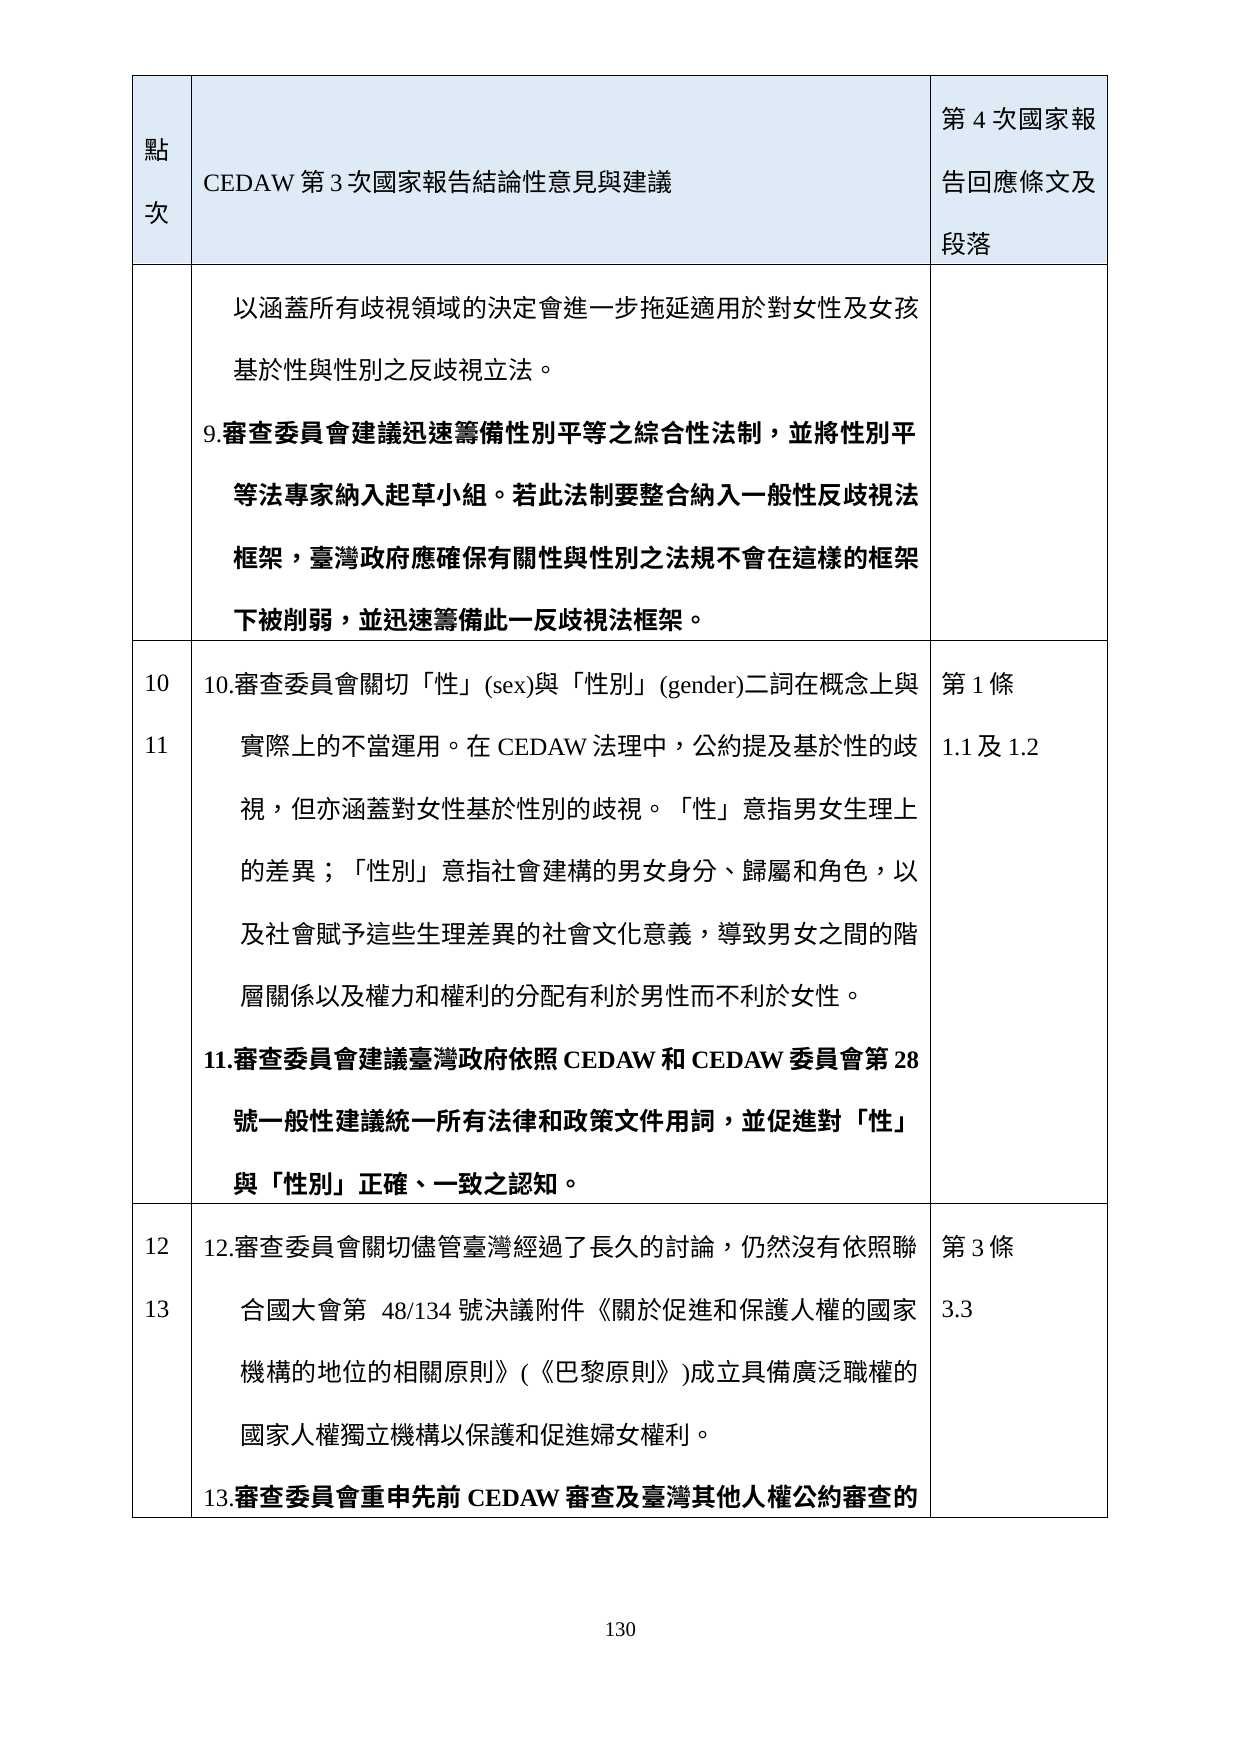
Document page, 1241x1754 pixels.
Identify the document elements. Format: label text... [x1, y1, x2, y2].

table_cell 第3條 3.3 [931, 1204, 1107, 1517]
table_cell [133, 265, 191, 639]
table_cell 以涵蓋所有歧視領域的決定會進一步拖延適用於對女性及女孩基於性與性別之反歧視立法。 9.審查委員會建議迅速籌備性別平等之綜合性法制，並將性別平等法專家納入起草小組。若此法制要整合納入一般性反歧視法框架，臺灣政府應確保有關性與性別之法規不會在這樣的框架下被削弱，並迅速籌備此一反歧視法框架。 [192, 265, 930, 639]
table_header CEDAW第3次國家報告結論性意見與建議 [192, 76, 930, 263]
table_cell 10 11 [133, 641, 191, 1203]
table_header 點次 [133, 76, 191, 263]
table_cell 12 13 [133, 1204, 191, 1517]
table_cell [931, 265, 1107, 639]
table_cell 12.審查委員會關切儘管臺灣經過了長久的討論，仍然沒有依照聯合國大會第 48/134 號決議附件《關於促進和保護人權的國家機構的地位的相關原則》(《巴黎原則》)成立具備廣泛職權的國家人權獨立機構以保護和促進婦女權利。 13.審查委員會重申先前CEDAW審查及臺灣其他人權公約審查的 [192, 1204, 930, 1517]
table_cell 第1條 1.1及1.2 [931, 641, 1107, 1203]
table_cell 10.審查委員會關切「性」(sex)與「性別」(gender)二詞在概念上與實際上的不當運用。在CEDAW法理中，公約提及基於性的歧視，但亦涵蓋對女性基於性別的歧視。「性」意指男女生理上的差異；「性別」意指社會建構的男女身分、歸屬和角色，以及社會賦予這些生理差異的社會文化意義，導致男女之間的階層關係以及權力和權利的分配有利於男性而不利於女性。 11.審查委員會建議臺灣政府依照CEDAW和CEDAW委員會第28號一般性建議統一所有法律和政策文件用詞，並促進對「性」與「性別」正確、一致之認知。 [192, 641, 930, 1203]
table_header 第4次國家報告回應條文及段落 [931, 76, 1107, 263]
